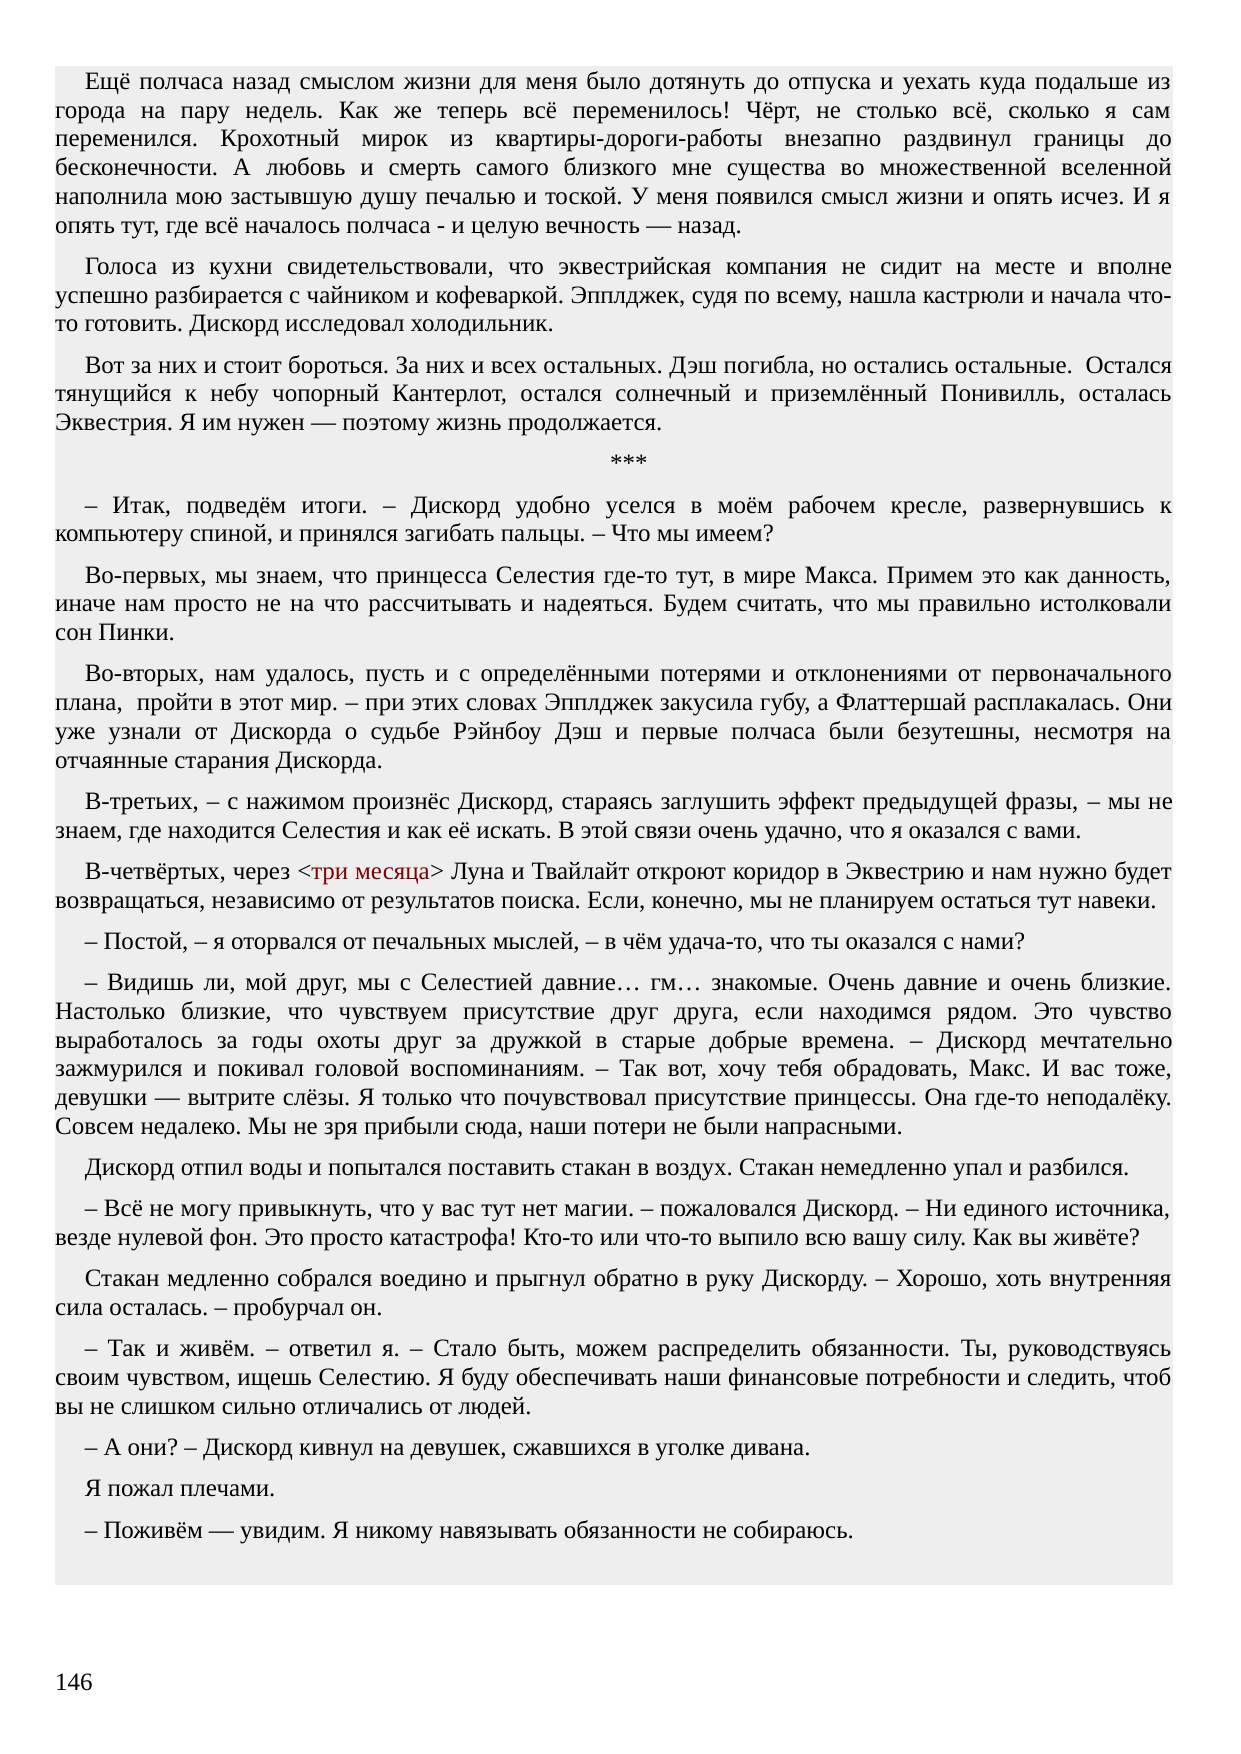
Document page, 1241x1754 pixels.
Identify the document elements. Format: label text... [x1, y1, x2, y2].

text – А они? – Дискорд кивнул на девушек, сжавшихся в уголке дивана. [55, 1432, 1173, 1461]
text – Постой, – я оторвался от печальных мыслей, – в чём удача-то, что ты оказался с нами? [55, 926, 1173, 955]
text Во-первых, мы знаем, что принцесса Селестия где-то тут, в мире Макса. Примем это как данность, иначе нам просто не на что рассчитывать и надеяться. Будем считать, что мы правильно истолковали сон Пинки. [55, 560, 1173, 646]
text Дискорд отпил воды и попытался поставить стакан в воздух. Стакан немедленно упал и разбился. [55, 1152, 1173, 1181]
text – Поживём — увидим. Я никому навязывать обязанности не собираюсь. [55, 1515, 1173, 1543]
text – Всё не могу привыкнуть, что у вас тут нет магии. – пожаловался Дискорд. – Ни единого источника, везде нулевой фон. Это просто катастрофа! Кто-то или что-то выпило всю вашу силу. Как вы живёте? [55, 1193, 1173, 1251]
text *** [55, 448, 1173, 477]
text Во-вторых, нам удалось, пусть и с определёнными потерями и отклонениями от первоначального плана, пройти в этот мир. – при этих словах Эпплджек закусила губу, а Флаттершай расплакалась. Они уже узнали от Дискорда о судьбе Рэйнбоу Дэш и первые полчаса были безутешны, несмотря на отчаянные старания Дискорда. [55, 658, 1173, 773]
text Голоса из кухни свидетельствовали, что эквестрийская компания не сидит на месте и вполне успешно разбирается с чайником и кофеваркой. Эпплджек, судя по всему, нашла кастрюли и начала что-то готовить. Дискорд исследовал холодильник. [55, 251, 1173, 337]
text В-четвёртых, через <три месяца> Луна и Твайлайт откроют коридор в Эквестрию и нам нужно будет возвращаться, независимо от результатов поиска. Если, конечно, мы не планируем остаться тут навеки. [55, 856, 1173, 913]
text Ещё полчаса назад смыслом жизни для меня было дотянуть до отпуска и уехать куда подальше из города на пару недель. Как же теперь всё переменилось! Чёрт, не столько всё, сколько я сам переменился. Крохотный мирок из квартиры-дороги-работы внезапно раздвинул границы до бесконечности. А любовь и смерть самого близкого мне существа во множественной вселенной наполнила мою застывшую душу печалью и тоской. У меня появился смысл жизни и опять исчез. И я опять тут, где всё началось полчаса - и целую вечность — назад. [55, 66, 1173, 238]
text Вот за них и стоит бороться. За них и всех остальных. Дэш погибла, но остались остальные. Остался тянущийся к небу чопорный Кантерлот, остался солнечный и приземлённый Понивилль, осталась Эквестрия. Я им нужен — поэтому жизнь продолжается. [55, 350, 1173, 436]
text – Видишь ли, мой друг, мы с Селестией давние… гм… знакомые. Очень давние и очень близкие. Настолько близкие, что чувствуем присутствие друг друга, если находимся рядом. Это чувство выработалось за годы охоты друг за дружкой в старые добрые времена. – Дискорд мечтательно зажмурился и покивал головой воспоминаниям. – Так вот, хочу тебя обрадовать, Макс. И вас тоже, девушки — вытрите слёзы. Я только что почувствовал присутствие принцессы. Она где-то неподалёку. Совсем недалеко. Мы не зря прибыли сюда, наши потери не были напрасными. [55, 967, 1173, 1140]
text – Итак, подведём итоги. – Дискорд удобно уселся в моём рабочем кресле, развернувшись к компьютеру спиной, и принялся загибать пальцы. – Что мы имеем? [55, 490, 1173, 547]
text Стакан медленно собрался воедино и прыгнул обратно в руку Дискорду. – Хорошо, хоть внутренняя сила осталась. – пробурчал он. [55, 1263, 1173, 1321]
text Я пожал плечами. [55, 1473, 1173, 1502]
text – Так и живём. – ответил я. – Стало быть, можем распределить обязанности. Ты, руководствуясь своим чувством, ищешь Селестию. Я буду обеспечивать наши финансовые потребности и следить, чтоб вы не слишком сильно отличались от людей. [55, 1333, 1173, 1420]
text В-третьих, – с нажимом произнёс Дискорд, стараясь заглушить эффект предыдущей фразы, – мы не знаем, где находится Селестия и как её искать. В этой связи очень удачно, что я оказался с вами. [55, 786, 1173, 843]
